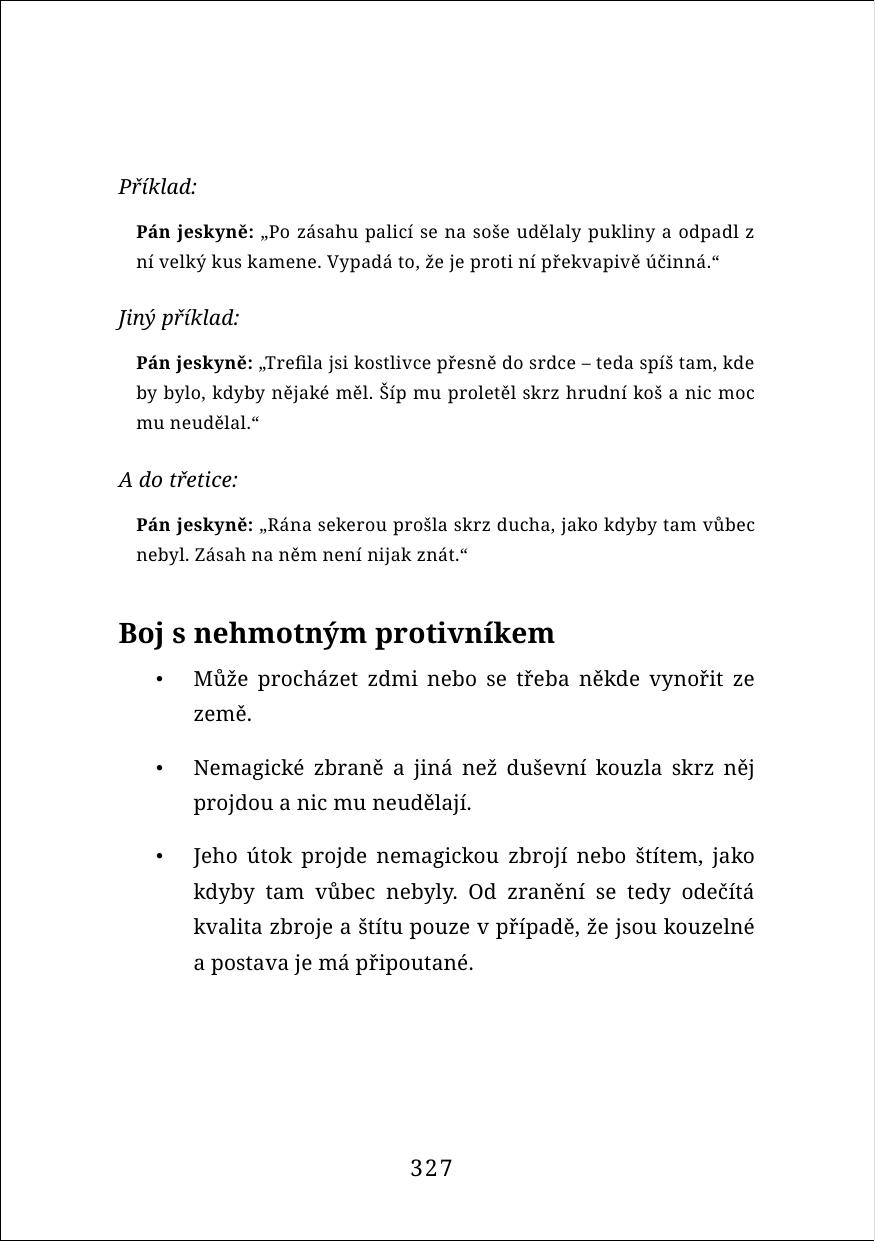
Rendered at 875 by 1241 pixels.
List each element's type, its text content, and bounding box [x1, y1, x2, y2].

text Pán jeskyně: „Trefila jsi kostlivce přesně do srdce – teda spíš tam, kde by bylo, kdyby nějaké měl. Šíp mu proletěl skrz hrudní koš a nic moc mu neudělal.“ [136, 350, 756, 435]
text Pán jeskyně: „Po zásahu palicí se na soše udělaly pukliny a odpadl z ní velký kus kamene. Vypadá to, že je proti ní překvapivě účinná.“ [136, 219, 756, 273]
list Může procházet zdmi nebo se třeba někde vynořit ze země. [156, 664, 756, 728]
text Příklad: [118, 172, 756, 200]
list Nemagické zbraně a jiná než duševní kouzla skrz něj projdou a nic mu neudělají. [156, 753, 756, 817]
text A do třetice: [118, 465, 756, 493]
list Jeho útok projde nemagickou zbrojí nebo štítem, jako kdyby tam vůbec nebyly. Od zranění se tedy odečítá kvalita zbroje a štítu pouze v případě, že jsou kouzelné a postava je má připoutané. [156, 841, 756, 976]
text Jiný příklad: [118, 303, 756, 332]
subtitle Boj s nehmotným protivníkem [118, 614, 756, 652]
text Pán jeskyně: „Rána sekerou prošla skrz ducha, jako kdyby tam vůbec nebyl. Zásah na něm není nijak znát.“ [136, 512, 756, 566]
